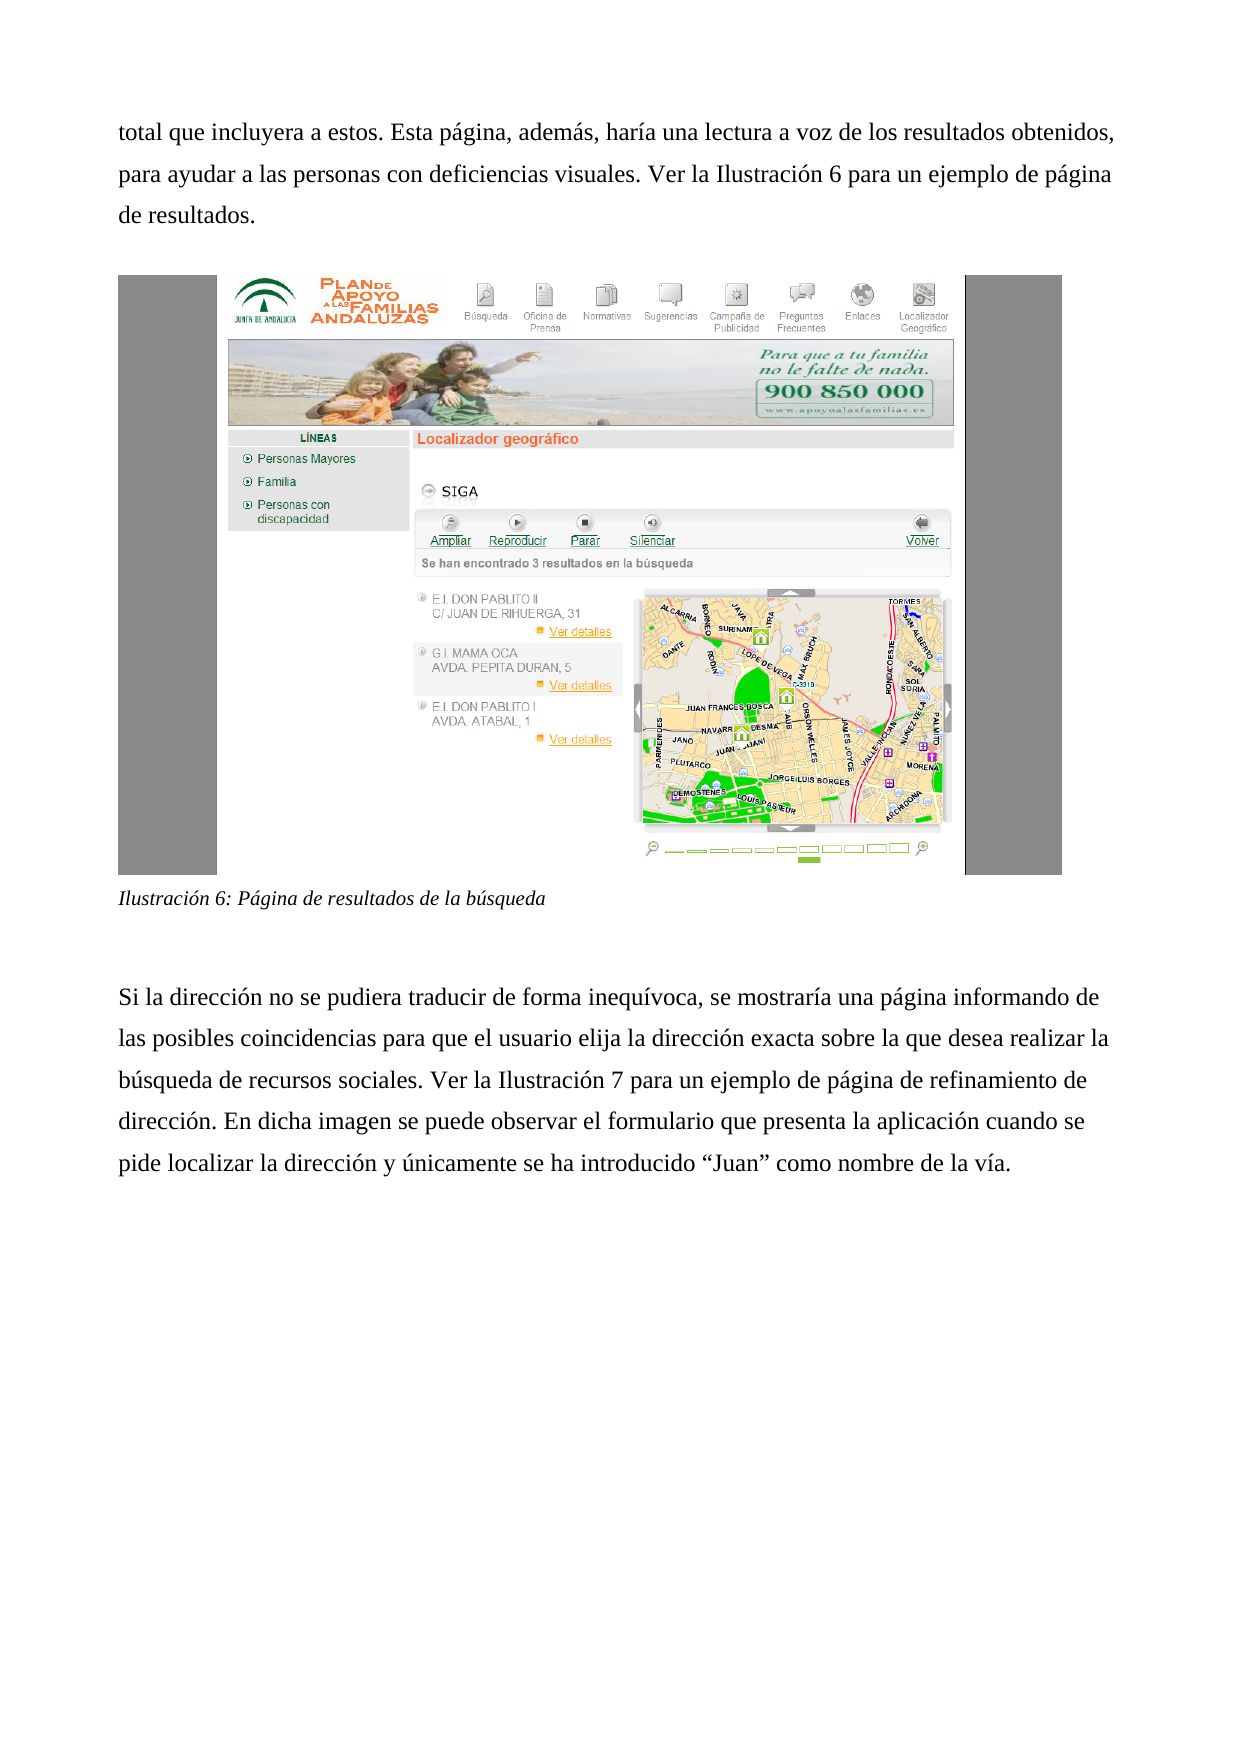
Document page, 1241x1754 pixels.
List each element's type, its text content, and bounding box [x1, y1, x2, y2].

picture [118, 275, 1062, 875]
text total que incluyera a estos. Esta página, además, haría una lectura a voz de los resultados obtenidos, para ayudar a las personas con deficiencias visuales. Ver la Ilustración 6 para un ejemplo de página de resultados. [118, 118, 1122, 229]
text Ilustración 6: Página de resultados de la búsqueda [118, 875, 1062, 909]
text Si la dirección no se pudiera traducir de forma inequívoca, se mostraría una página informando de las posibles coincidencias para que el usuario elija la dirección exacta sobre la que desea realizar la búsqueda de recursos sociales. Ver la Ilustración 7 para un ejemplo de página de refinamiento de dirección. En dicha imagen se puede observar el formulario que presenta la aplicación cuando se pide localizar la dirección y únicamente se ha introducido “Juan” como nombre de la vía. [118, 983, 1122, 1177]
